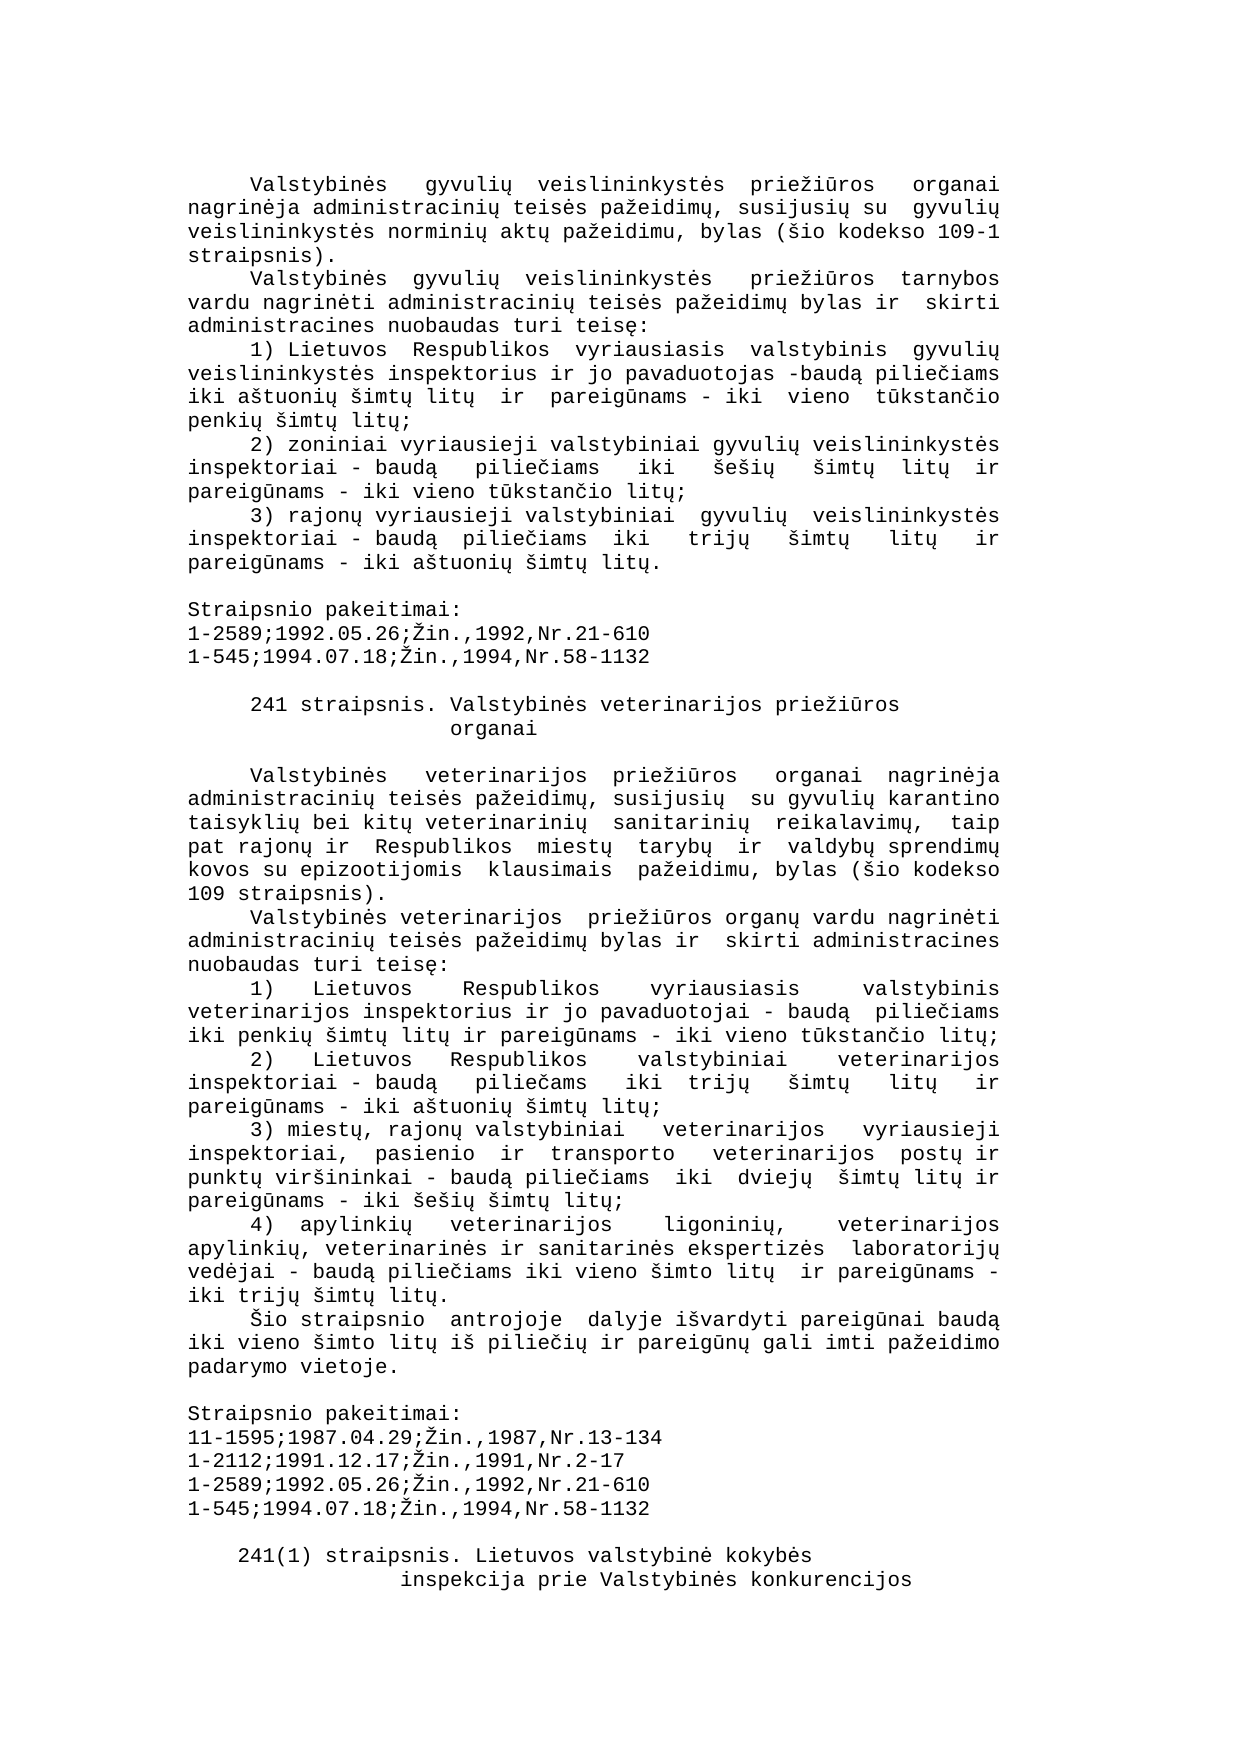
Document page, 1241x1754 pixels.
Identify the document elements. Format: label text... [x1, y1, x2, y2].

text Straipsnio pakeitimai: [187, 599, 1053, 623]
text Valstybinės gyvulių veislininkystės priežiūros tarnybos [187, 268, 1053, 292]
text administracinių teisės pažeidimų, susijusių su gyvulių karantino [187, 788, 1053, 812]
text iki penkių šimtų litų ir pareigūnams - iki vieno tūkstančio litų; [187, 1025, 1053, 1048]
text Straipsnio pakeitimai: [187, 1403, 1053, 1427]
text apylinkių, veterinarinės ir sanitarinės ekspertizės laboratorijų [187, 1238, 1053, 1261]
text Valstybinės gyvulių veislininkystės priežiūros organai [187, 174, 1053, 197]
text 1-2589;1992.05.26;Žin.,1992,Nr.21-610 [187, 1474, 1053, 1498]
text pareigūnams - iki šešių šimtų litų; [187, 1190, 1053, 1214]
text 1-545;1994.07.18;Žin.,1994,Nr.58-1132 [187, 1498, 1053, 1521]
text straipsnis). [187, 244, 1053, 268]
text 109 straipsnis). [187, 883, 1053, 907]
text pareigūnams - iki vieno tūkstančio litų; [187, 481, 1053, 505]
text pareigūnams - iki aštuonių šimtų litų; [187, 1096, 1053, 1119]
text Valstybinės veterinarijos priežiūros organų vardu nagrinėti [187, 907, 1053, 930]
text vardu nagrinėti administracinių teisės pažeidimų bylas ir skirti [187, 292, 1053, 316]
text 1-2112;1991.12.17;Žin.,1991,Nr.2-17 [187, 1451, 1053, 1474]
text inspekcija prie Valstybinės konkurencijos [187, 1569, 1053, 1592]
text pareigūnams - iki aštuonių šimtų litų. [187, 552, 1053, 576]
text 3) rajonų vyriausieji valstybiniai gyvulių veislininkystės [187, 505, 1053, 528]
text punktų viršininkai - baudą piliečiams iki dviejų šimtų litų ir [187, 1167, 1053, 1190]
text administracines nuobaudas turi teisę: [187, 316, 1053, 339]
text veislininkystės norminių aktų pažeidimu, bylas (šio kodekso 109-1 [187, 221, 1053, 244]
text 241 straipsnis. Valstybinės veterinarijos priežiūros [187, 694, 1053, 717]
text 3) miestų, rajonų valstybiniai veterinarijos vyriausieji [187, 1119, 1053, 1143]
text inspektoriai - baudą piliečiams iki trijų šimtų litų ir [187, 528, 1053, 552]
text veislininkystės inspektorius ir jo pavaduotojas -baudą piliečiams [187, 363, 1053, 386]
text 1-545;1994.07.18;Žin.,1994,Nr.58-1132 [187, 647, 1053, 670]
text veterinarijos inspektorius ir jo pavaduotojai - baudą piliečiams [187, 1001, 1053, 1025]
text iki aštuonių šimtų litų ir pareigūnams - iki vieno tūkstančio [187, 386, 1053, 410]
text pat rajonų ir Respublikos miestų tarybų ir valdybų sprendimų [187, 836, 1053, 859]
text Valstybinės veterinarijos priežiūros organai nagrinėja [187, 765, 1053, 788]
text 2) Lietuvos Respublikos valstybiniai veterinarijos [187, 1048, 1053, 1072]
text 11-1595;1987.04.29;Žin.,1987,Nr.13-134 [187, 1427, 1053, 1451]
text 241(1) straipsnis. Lietuvos valstybinė kokybės [187, 1545, 1053, 1569]
text nagrinėja administracinių teisės pažeidimų, susijusių su gyvulių [187, 197, 1053, 221]
text nuobaudas turi teisę: [187, 954, 1053, 978]
text inspektoriai - baudą piliečiams iki šešių šimtų litų ir [187, 457, 1053, 481]
text padarymo vietoje. [187, 1356, 1053, 1379]
text organai [187, 717, 1053, 741]
text inspektoriai, pasienio ir transporto veterinarijos postų ir [187, 1143, 1053, 1167]
text 2) zoniniai vyriausieji valstybiniai gyvulių veislininkystės [187, 434, 1053, 457]
text kovos su epizootijomis klausimais pažeidimu, bylas (šio kodekso [187, 859, 1053, 883]
text inspektoriai - baudą piliečams iki trijų šimtų litų ir [187, 1072, 1053, 1096]
text vedėjai - baudą piliečiams iki vieno šimto litų ir pareigūnams - [187, 1261, 1053, 1285]
text iki trijų šimtų litų. [187, 1285, 1053, 1309]
text Šio straipsnio antrojoje dalyje išvardyti pareigūnai baudą [187, 1309, 1053, 1332]
text 1) Lietuvos Respublikos vyriausiasis valstybinis gyvulių [187, 339, 1053, 363]
text penkių šimtų litų; [187, 410, 1053, 434]
text 4) apylinkių veterinarijos ligoninių, veterinarijos [187, 1214, 1053, 1238]
text iki vieno šimto litų iš piliečių ir pareigūnų gali imti pažeidimo [187, 1332, 1053, 1356]
text 1) Lietuvos Respublikos vyriausiasis valstybinis [187, 978, 1053, 1001]
text administracinių teisės pažeidimų bylas ir skirti administracines [187, 930, 1053, 954]
text 1-2589;1992.05.26;Žin.,1992,Nr.21-610 [187, 623, 1053, 647]
text taisyklių bei kitų veterinarinių sanitarinių reikalavimų, taip [187, 812, 1053, 836]
